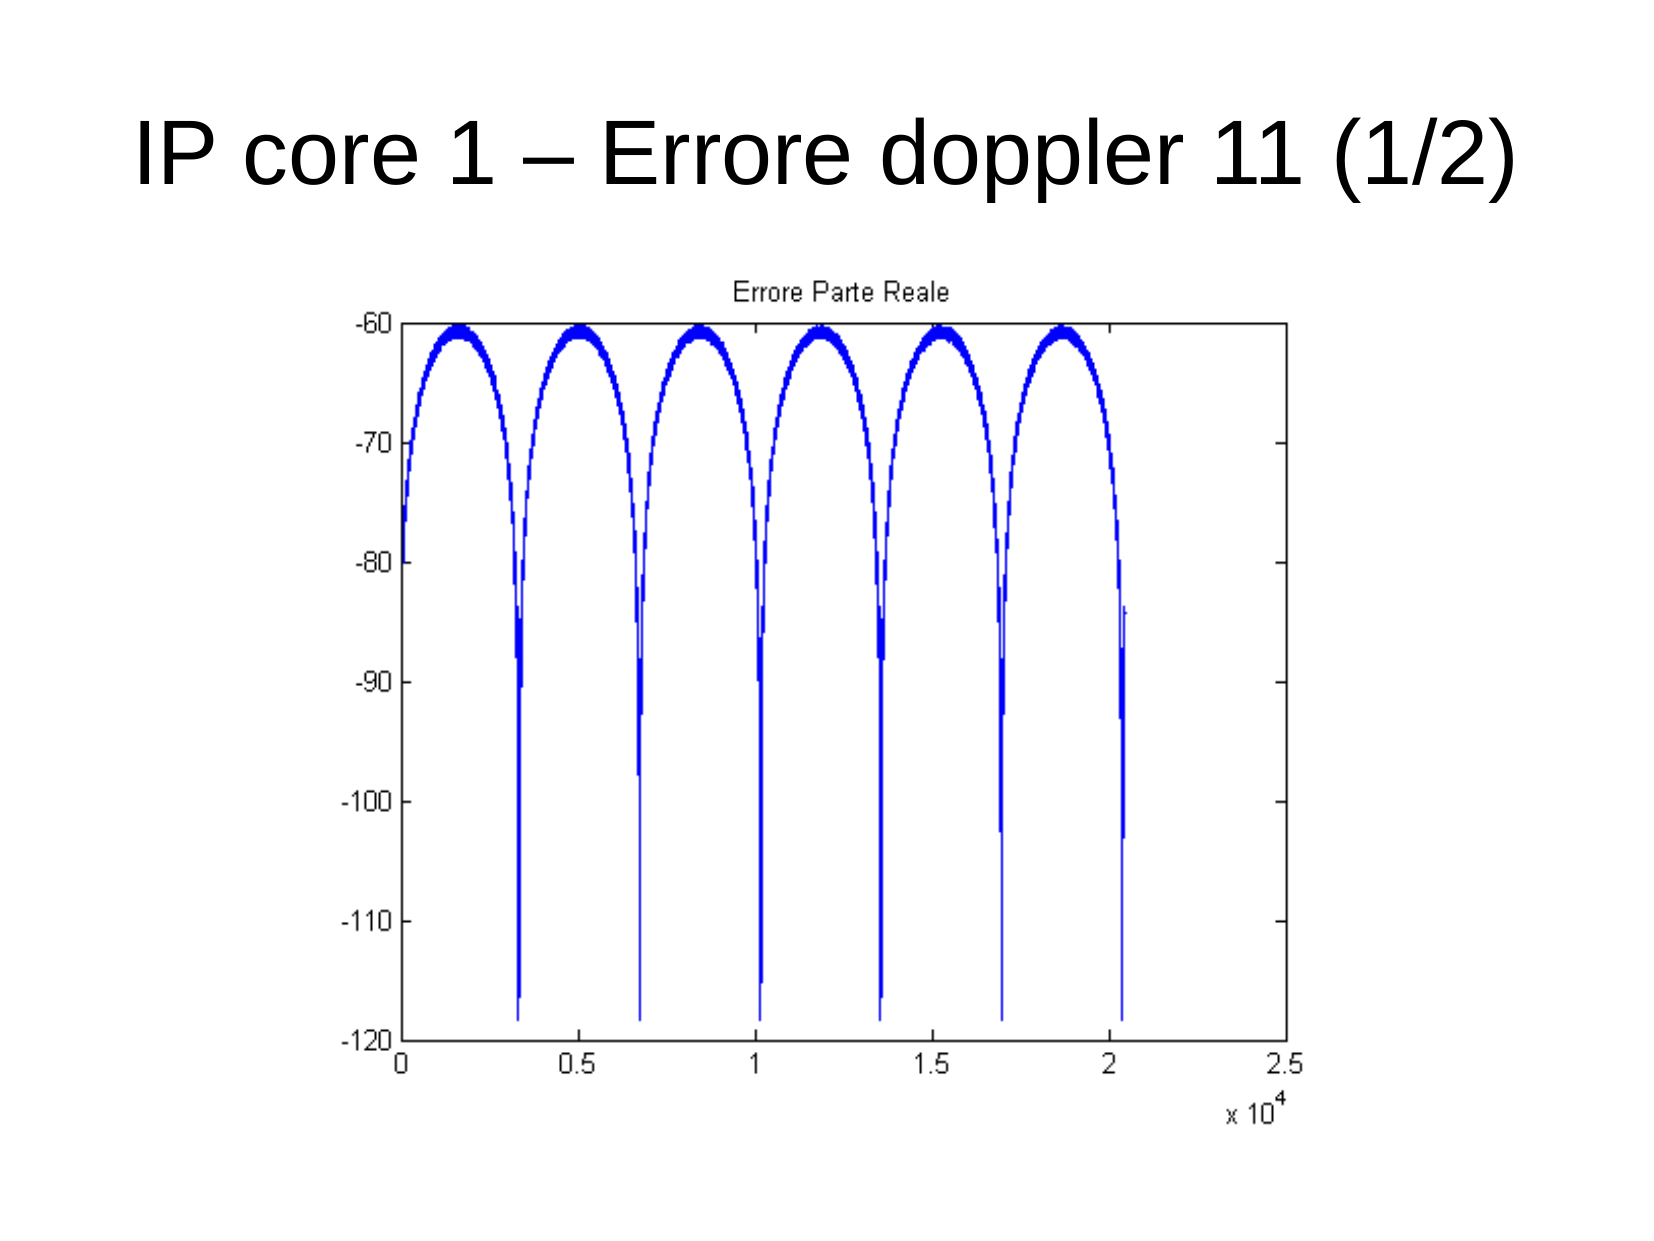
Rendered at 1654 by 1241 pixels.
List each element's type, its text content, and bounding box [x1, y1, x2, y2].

picture [253, 256, 1394, 1137]
title IP core 1 – Errore doppler 11 (1/2) [82, 49, 1571, 257]
